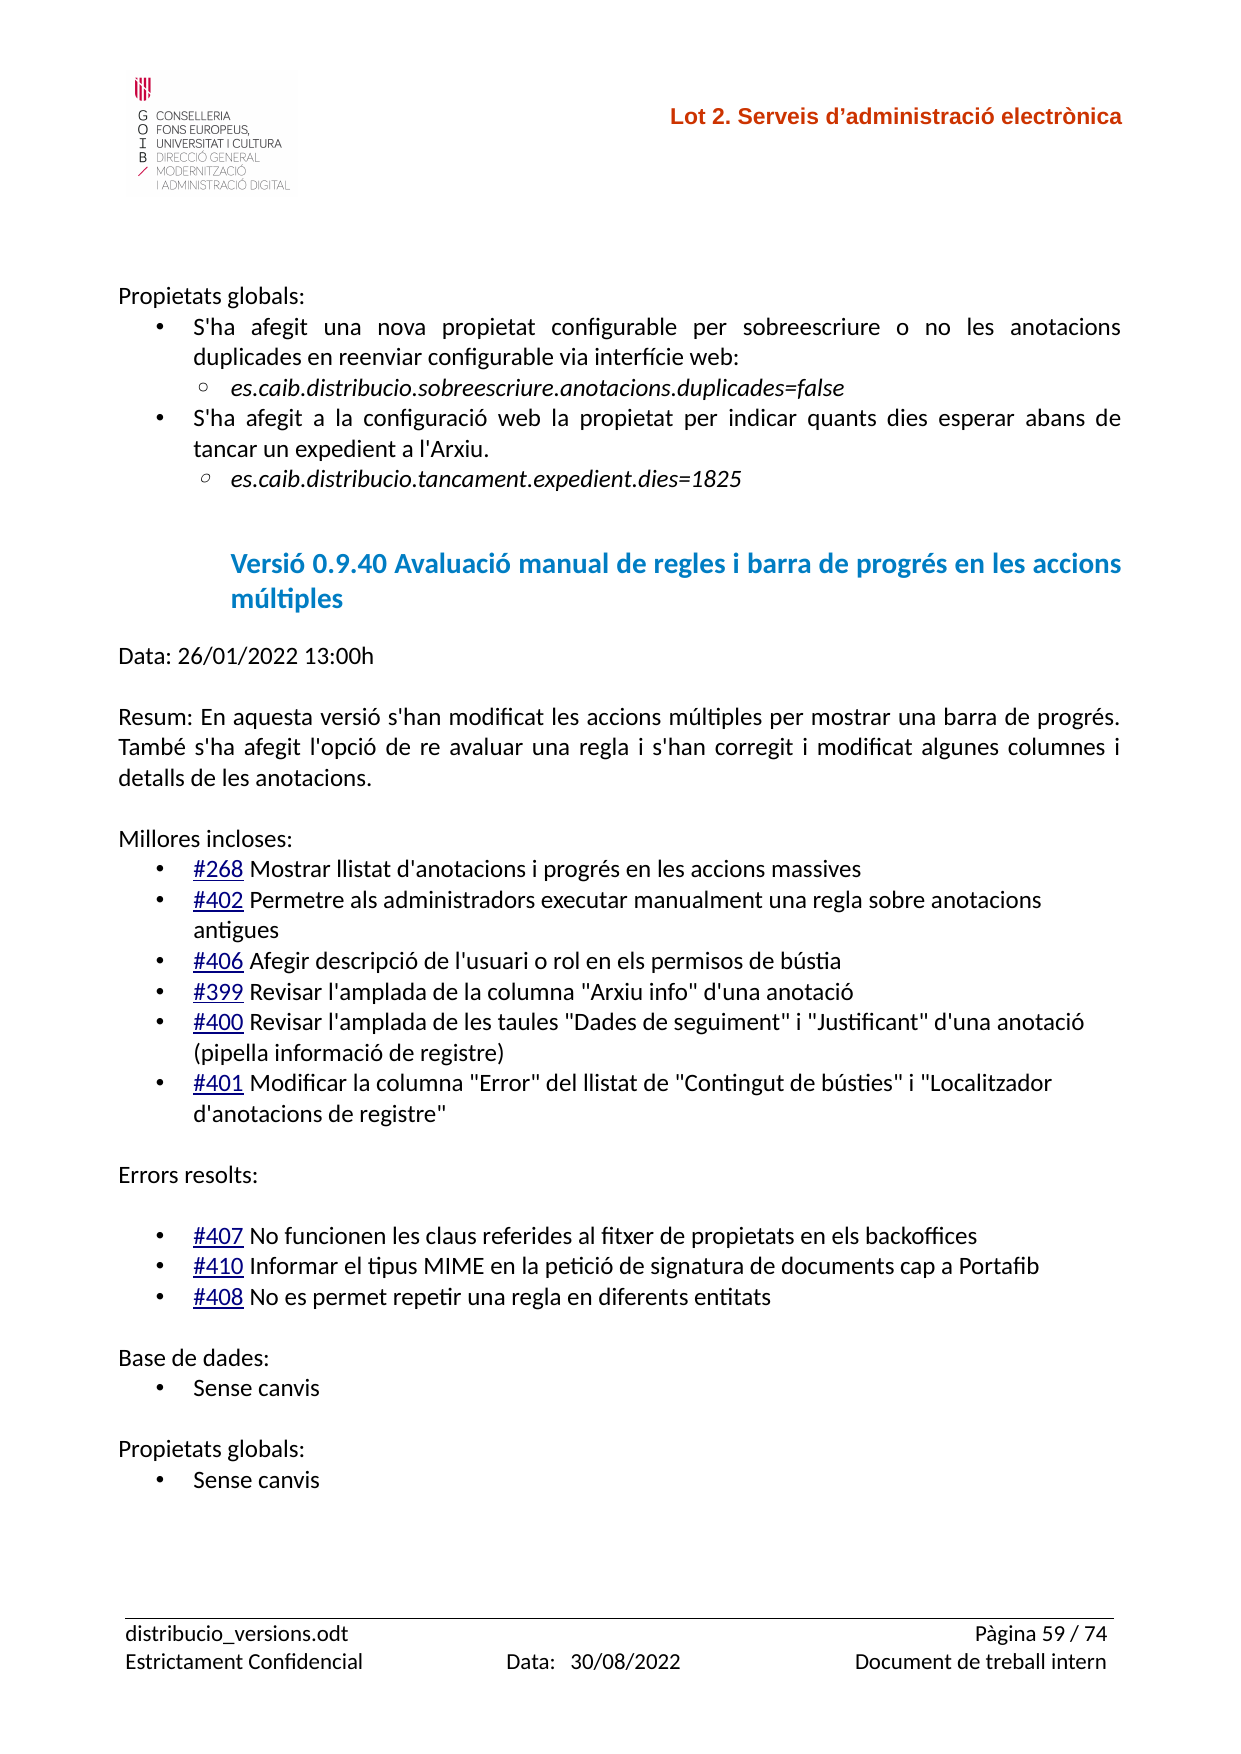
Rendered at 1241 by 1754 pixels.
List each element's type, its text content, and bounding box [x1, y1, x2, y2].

list #400 Revisar l'amplada de les taules "Dades de seguiment" i "Justificant" d'una anotació (pipella informació de registre) [156, 1006, 1122, 1067]
list #402 Permetre als administradors executar manualment una regla sobre anotacions antigues [156, 884, 1122, 945]
list S'ha afegit una nova propietat configurable per sobreescriure o no les anotacions duplicades en reenviar configurable via interfície web: [156, 311, 1122, 372]
list es.caib.distribucio.sobreescriure.anotacions.duplicades=false [193, 372, 1122, 402]
list #399 Revisar l'amplada de la columna "Arxiu info" d'una anotació [156, 976, 1122, 1006]
list Sense canvis [156, 1372, 1122, 1403]
list #401 Modificar la columna "Error" del llistat de "Contingut de bústies" i "Localitzador d'anotacions de registre" [156, 1067, 1122, 1128]
text Propietats globals: [118, 1433, 1122, 1464]
subtitle Versió 0.9.40 Avaluació manual de regles i barra de progrés en les accions múltiples [153, 545, 1122, 616]
list es.caib.distribucio.tancament.expedient.dies=1825 [193, 463, 1122, 494]
text Resum: En aquesta versió s'han modificat les accions múltiples per mostrar una barra de progrés. També s'ha afegit l'opció de re avaluar una regla i s'han corregit i modificat algunes columnes i detalls de les anotacions. [118, 701, 1122, 792]
list #410 Informar el tipus MIME en la petició de signatura de documents cap a Portafib [156, 1250, 1122, 1281]
list Sense canvis [156, 1464, 1122, 1494]
text Base de dades: [118, 1342, 1122, 1372]
picture [126, 70, 299, 197]
list #406 Afegir descripció de l'usuari o rol en els permisos de bústia [156, 945, 1122, 976]
list S'ha afegit a la configuració web la propietat per indicar quants dies esperar abans de tancar un expedient a l'Arxiu. [156, 402, 1122, 463]
text Errors resolts: [118, 1159, 1122, 1189]
text Propietats globals: [118, 280, 1122, 311]
list #268 Mostrar llistat d'anotacions i progrés en les accions massives [156, 853, 1122, 884]
text Data: 26/01/2022 13:00h [118, 640, 1122, 670]
list #408 No es permet repetir una regla en diferents entitats [156, 1281, 1122, 1311]
text Millores incloses: [118, 823, 1122, 853]
list #407 No funcionen les claus referides al fitxer de propietats en els backoffices [156, 1220, 1122, 1250]
